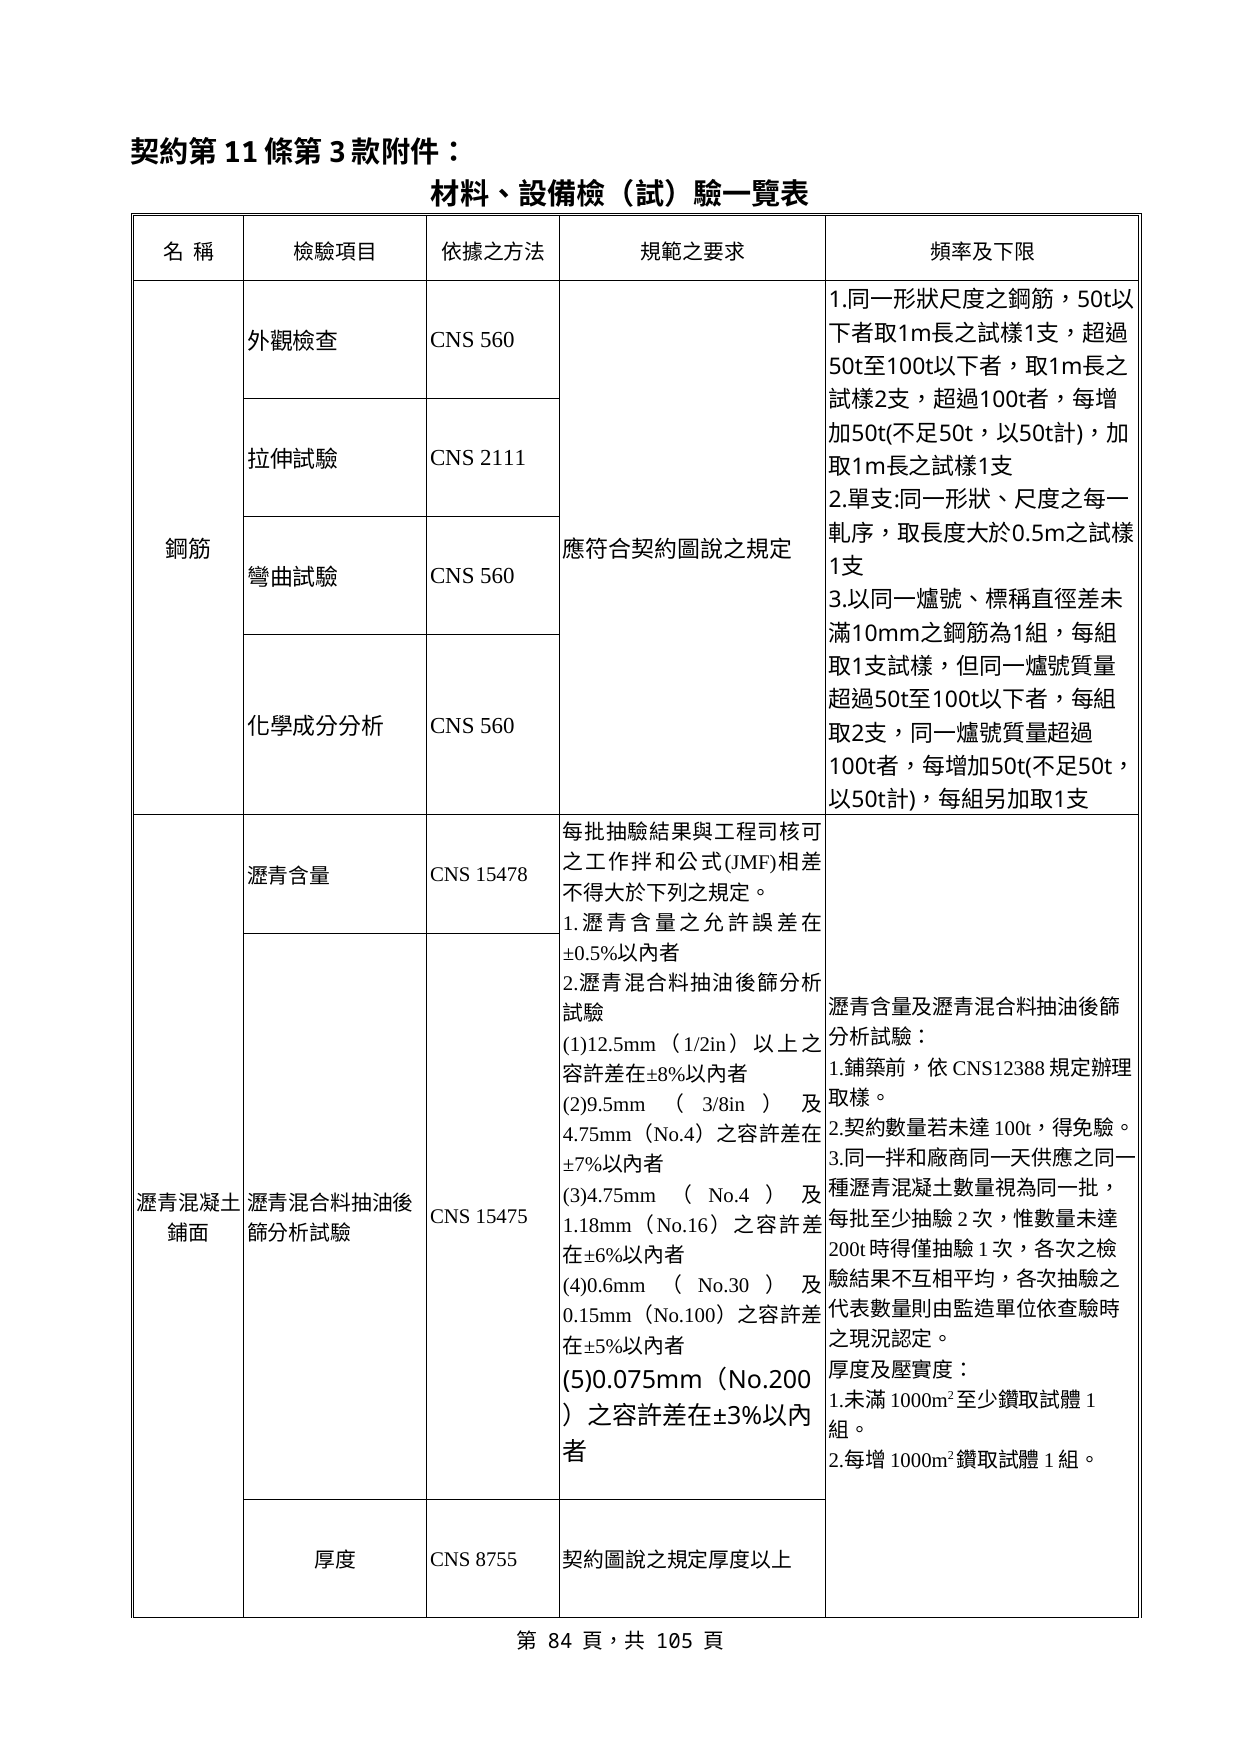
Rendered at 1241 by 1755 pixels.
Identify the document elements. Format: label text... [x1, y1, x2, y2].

table_cell 厚度 [244, 1500, 426, 1617]
table_cell 瀝青含量 [244, 815, 426, 932]
table_header 名 稱 [134, 216, 243, 280]
table_cell CNS 8755 [427, 1500, 559, 1617]
table_header 依據之方法 [427, 216, 559, 280]
table_cell 瀝青混合料抽油後篩分析試驗 [244, 934, 426, 1499]
table_header 規範之要求 [560, 216, 825, 280]
table_cell CNS 15478 [427, 815, 559, 932]
table_cell CNS 560 [427, 635, 559, 814]
table_cell 鋼筋 [134, 281, 243, 814]
subtitle 契約第11條第3款附件： [130, 128, 1110, 171]
table_cell CNS 2111 [427, 399, 559, 516]
table_cell 拉伸試驗 [244, 399, 426, 516]
table_cell 外觀檢查 [244, 281, 426, 398]
table_cell 契約圖說之規定厚度以上 [560, 1500, 825, 1617]
table_cell 彎曲試驗 [244, 517, 426, 634]
table_cell CNS 560 [427, 517, 559, 634]
table_header 檢驗項目 [244, 216, 426, 280]
table_cell 瀝青含量及瀝青混合料抽油後篩分析試驗： 1.鋪築前，依CNS12388規定辦理取樣。 2.契約數量若未達100t，得免驗。 3.同一拌和廠商同一天供應之同一種瀝青混凝土數量視為同一批，每批至少抽驗2次，惟數量未達200t時得僅抽驗1次，各次之檢驗結果不互相平均，各次抽驗之代表數量則由監造單位依查驗時之現況認定。 厚度及壓實度： 1.未滿1000m2至少鑽取試體1組。 2.每增1000m2鑽取試體1組。 [826, 815, 1138, 1617]
table_cell 應符合契約圖說之規定 [560, 281, 825, 814]
table_cell 每批抽驗結果與工程司核可之工作拌和公式(JMF)相差不得大於下列之規定。 1.瀝青含量之允許誤差在±0.5%以內者 2.瀝青混合料抽油後篩分析試驗 (1)12.5mm（1/2in）以上之容許差在±8%以內者 (2)9.5mm（3/8in）及4.75mm（No.4）之容許差在±7%以內者 (3)4.75mm（No.4）及1.18mm（No.16）之容許差在±6%以內者 (4)0.6mm（No.30）及0.15mm（No.100）之容許差在±5%以內者 (5)0.075mm（No.200）之容許差在±3%以內者 [560, 815, 825, 1499]
table_cell 1.同一形狀尺度之鋼筋，50t以下者取1m長之試樣1支，超過50t至100t以下者，取1m長之試樣2支，超過100t者，每增加50t(不足50t，以50t計)，加取1m長之試樣1支 2.單支:同一形狀、尺度之每一軋序，取長度大於0.5m之試樣1支 3.以同一爐號、標稱直徑差未滿10mm之鋼筋為1組，每組取1支試樣，但同一爐號質量超過50t至100t以下者，每組取2支，同一爐號質量超過100t者，每增加50t(不足50t，以50t計)，每組另加取1支 [826, 281, 1138, 814]
table_cell CNS 560 [427, 281, 559, 398]
table_header 頻率及下限 [826, 216, 1138, 280]
table_cell 瀝青混凝土鋪面 [134, 815, 243, 1617]
table_cell 化學成分分析 [244, 635, 426, 814]
table_cell CNS 15475 [427, 934, 559, 1499]
text 材料、設備檢（試）驗一覽表 [130, 171, 1110, 213]
